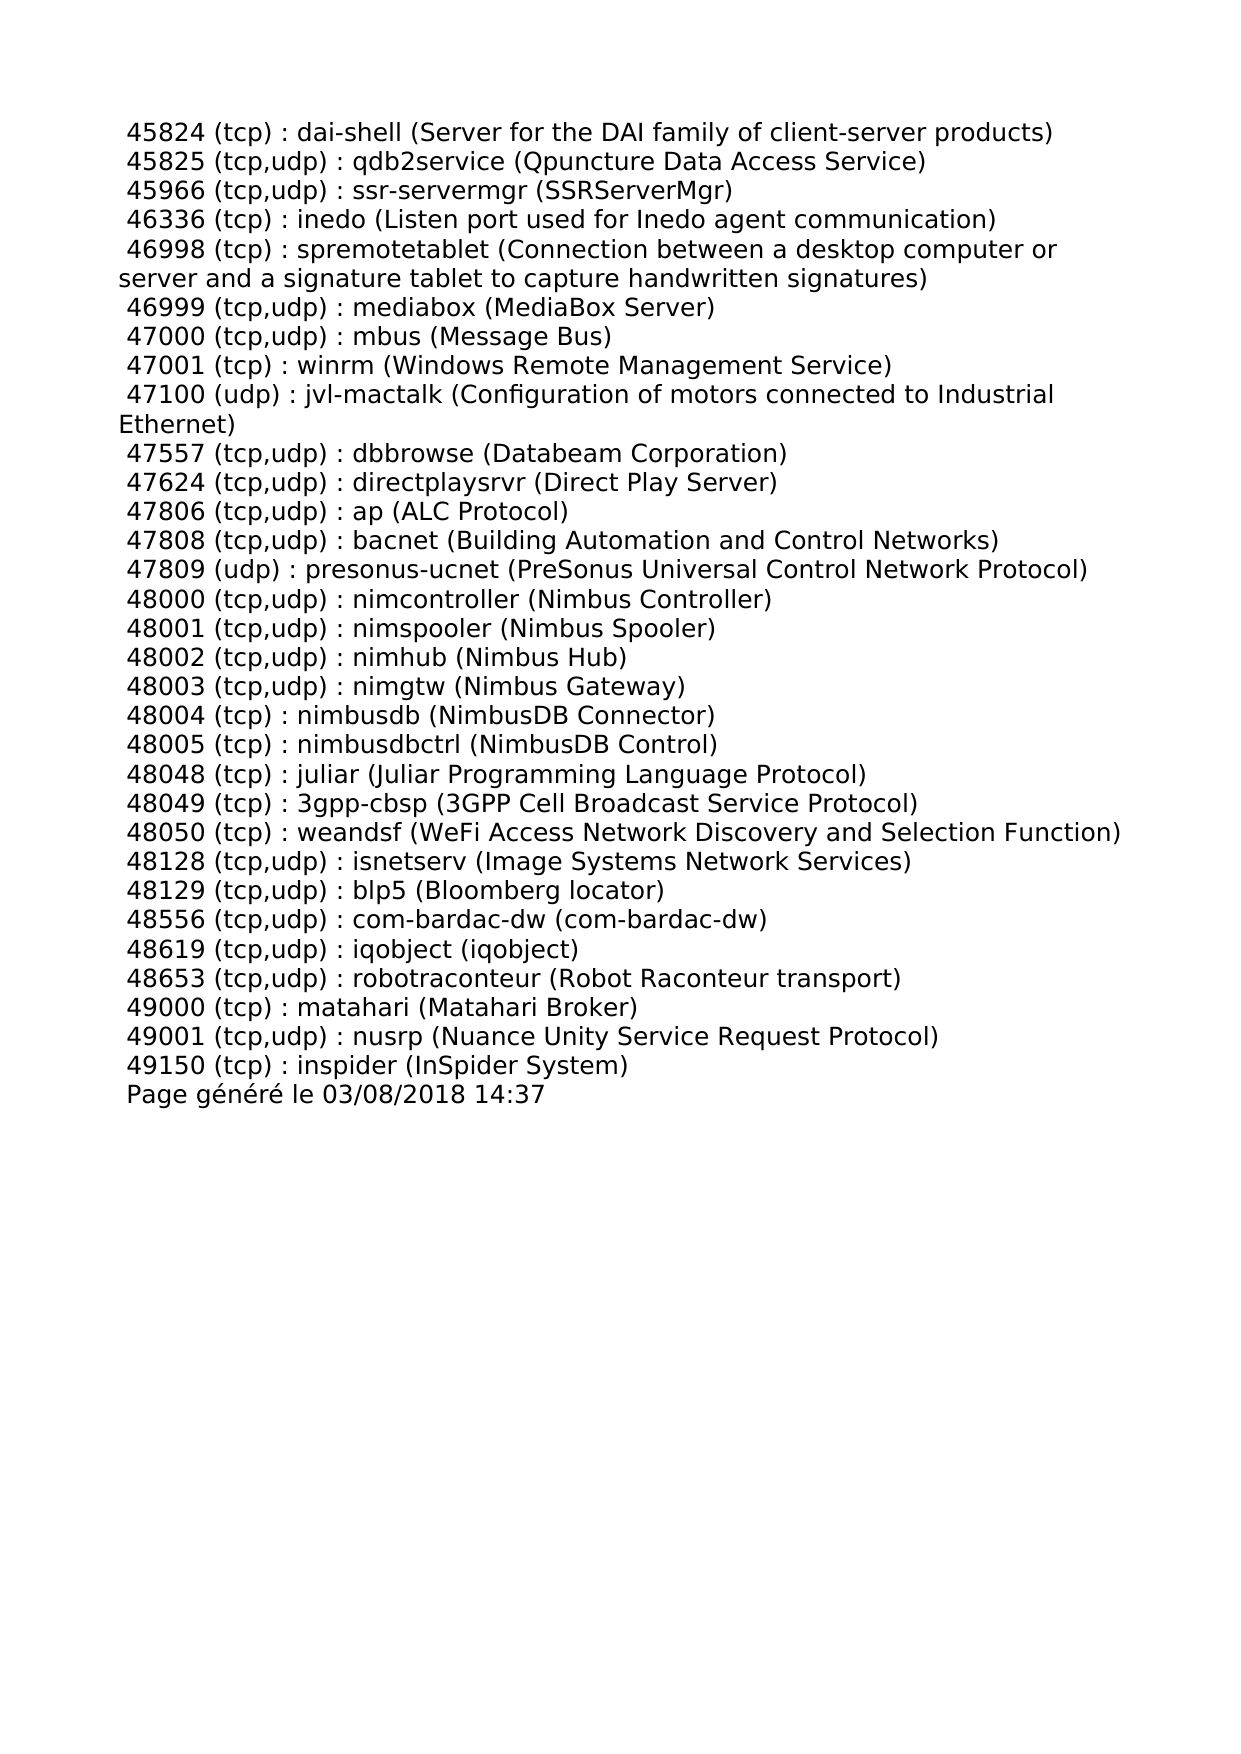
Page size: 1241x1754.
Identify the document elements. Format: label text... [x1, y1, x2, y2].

text 45824 (tcp) : dai-shell (Server for the DAI family of client-server products) 45825 (tcp,udp) : qdb2service (Qpuncture Data Access Service) 45966 (tcp,udp) : ssr-servermgr (SSRServerMgr) 46336 (tcp) : inedo (Listen port used for Inedo agent communication) 46998 (tcp) : spremotetablet (Connection between a desktop computer or server and a signature tablet to capture handwritten signatures) 46999 (tcp,udp) : mediabox (MediaBox Server) 47000 (tcp,udp) : mbus (Message Bus) 47001 (tcp) : winrm (Windows Remote Management Service) 47100 (udp) : jvl-mactalk (Configuration of motors connected to Industrial Ethernet) 47557 (tcp,udp) : dbbrowse (Databeam Corporation) 47624 (tcp,udp) : directplaysrvr (Direct Play Server) 47806 (tcp,udp) : ap (ALC Protocol) 47808 (tcp,udp) : bacnet (Building Automation and Control Networks) 47809 (udp) : presonus-ucnet (PreSonus Universal Control Network Protocol) 48000 (tcp,udp) : nimcontroller (Nimbus Controller) 48001 (tcp,udp) : nimspooler (Nimbus Spooler) 48002 (tcp,udp) : nimhub (Nimbus Hub) 48003 (tcp,udp) : nimgtw (Nimbus Gateway) 48004 (tcp) : nimbusdb (NimbusDB Connector) 48005 (tcp) : nimbusdbctrl (NimbusDB Control) 48048 (tcp) : juliar (Juliar Programming Language Protocol) 48049 (tcp) : 3gpp-cbsp (3GPP Cell Broadcast Service Protocol) 48050 (tcp) : weandsf (WeFi Access Network Discovery and Selection Function) 48128 (tcp,udp) : isnetserv (Image Systems Network Services) 48129 (tcp,udp) : blp5 (Bloomberg locator) 48556 (tcp,udp) : com-bardac-dw (com-bardac-dw) 48619 (tcp,udp) : iqobject (iqobject) 48653 (tcp,udp) : robotraconteur (Robot Raconteur transport) 49000 (tcp) : matahari (Matahari Broker) 49001 (tcp,udp) : nusrp (Nuance Unity Service Request Protocol) 49150 (tcp) : inspider (InSpider System) Page généré le 03/08/2018 14:37 [118, 118, 1122, 1110]
